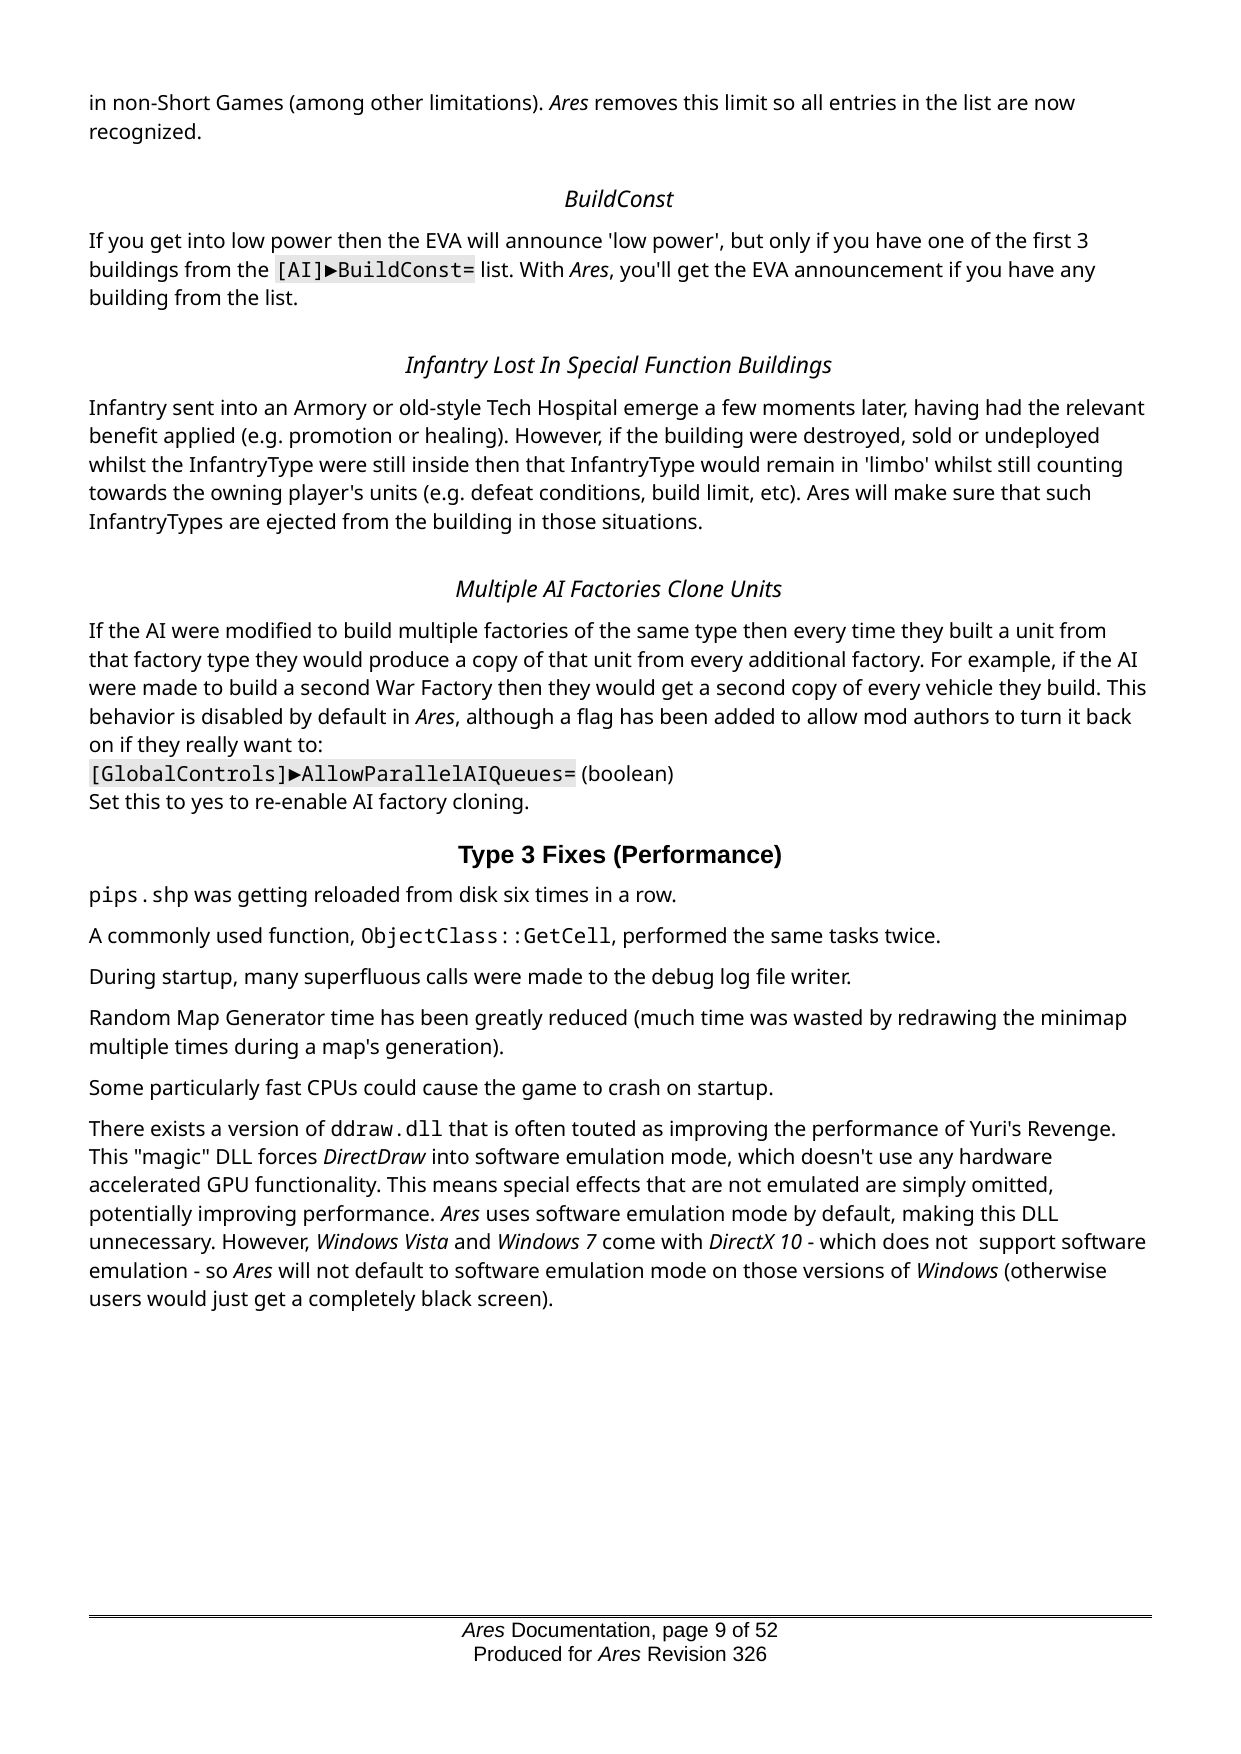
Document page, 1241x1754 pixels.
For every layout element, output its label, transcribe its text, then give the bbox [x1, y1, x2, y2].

text in non-Short Games (among other limitations). Ares removes this limit so all entries in the list are now recognized. [88, 88, 1152, 145]
subtitle BuildConst [88, 183, 1152, 214]
text There exists a version of ddraw.dll that is often touted as improving the performance of Yuri's Revenge. This "magic" DLL forces DirectDraw into software emulation mode, which doesn't use any hardware accelerated GPU functionality. This means special effects that are not emulated are simply omitted, potentially improving performance. Ares uses software emulation mode by default, making this DLL unnecessary. However, Windows Vista and Windows 7 come with DirectX 10 - which does not support software emulation - so Ares will not default to software emulation mode on those versions of Windows (otherwise users would just get a completely black screen). [88, 1114, 1152, 1313]
subtitle Type 3 Fixes (Performance) [88, 840, 1152, 869]
text A commonly used function, ObjectClass::GetCell, performed the same tasks twice. [88, 921, 1152, 950]
text Random Map Generator time has been greatly reduced (much time was wasted by redrawing the minimap multiple times during a map's generation). [88, 1003, 1152, 1060]
text If the AI were modified to build multiple factories of the same type then every time they built a unit from that factory type they would produce a copy of that unit from every additional factory. For example, if the AI were made to build a second War Factory then they would get a second copy of every vehicle they build. This behavior is disabled by default in Ares, although a flag has been added to allow mod authors to turn it back on if they really want to: [GlobalControls]►AllowParallelAIQueues= (boolean) Set this to yes to re-enable AI factory cloning. [88, 617, 1152, 816]
subtitle Multiple AI Factories Clone Units [88, 573, 1152, 604]
text If you get into low power then the EVA will announce 'low power', but only if you have one of the first 3 buildings from the [AI]►BuildConst= list. With Ares, you'll get the EVA announcement if you have any building from the list. [88, 227, 1152, 312]
text Some particularly fast CPUs could cause the game to crash on startup. [88, 1073, 1152, 1101]
subtitle Infantry Lost In Special Function Buildings [88, 349, 1152, 381]
text During startup, many superfluous calls were made to the debug log file writer. [88, 962, 1152, 991]
text Infantry sent into an Armory or old-style Tech Hospital emerge a few moments later, having had the relevant benefit applied (e.g. promotion or healing). However, if the building were destroyed, sold or undeployed whilst the InfantryType were still inside then that InfantryType would remain in 'limbo' whilst still counting towards the owning player's units (e.g. defeat conditions, build limit, etc). Ares will make sure that such InfantryTypes are ejected from the building in those situations. [88, 393, 1152, 535]
text pips.shp was getting reloaded from disk six times in a row. [88, 881, 1152, 909]
